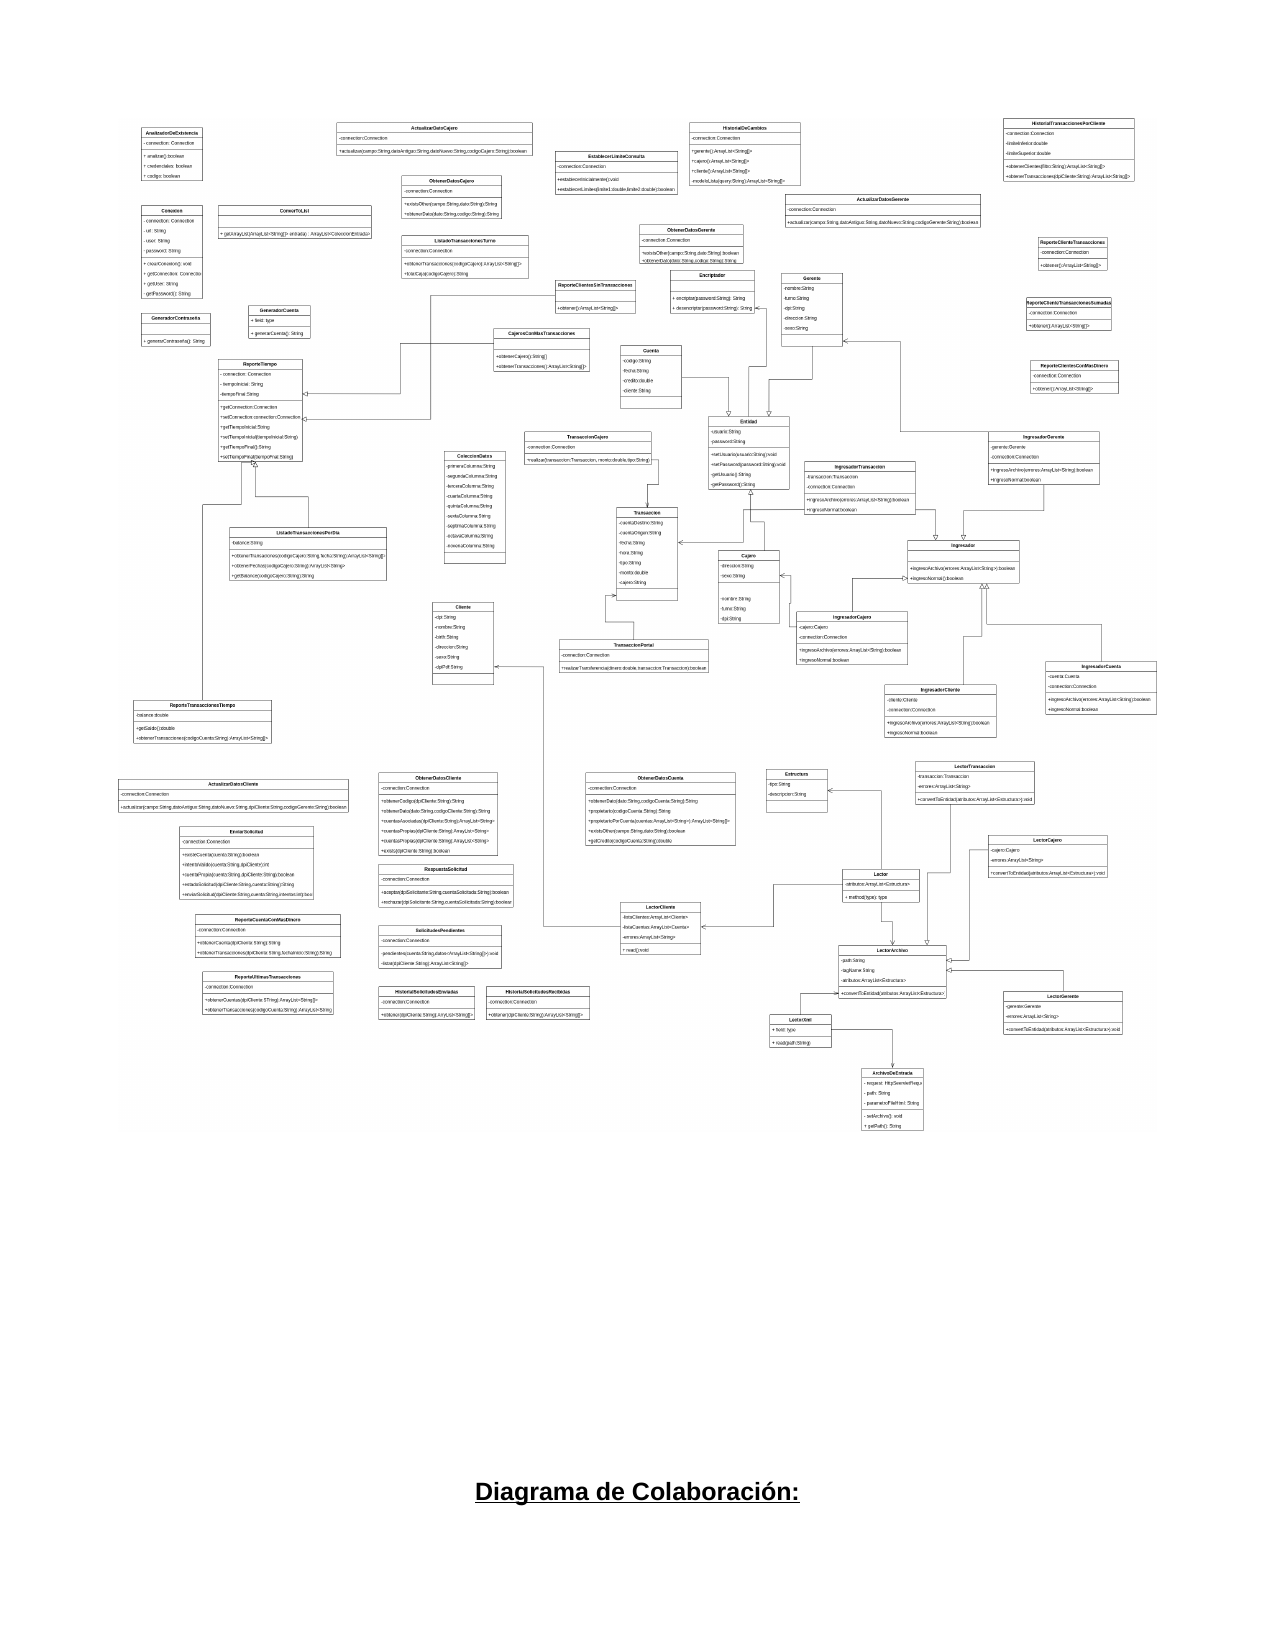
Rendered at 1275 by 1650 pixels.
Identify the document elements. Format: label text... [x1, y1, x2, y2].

text Diagrama de Colaboración: [118, 1477, 1157, 1506]
picture [118, 118, 1157, 1132]
